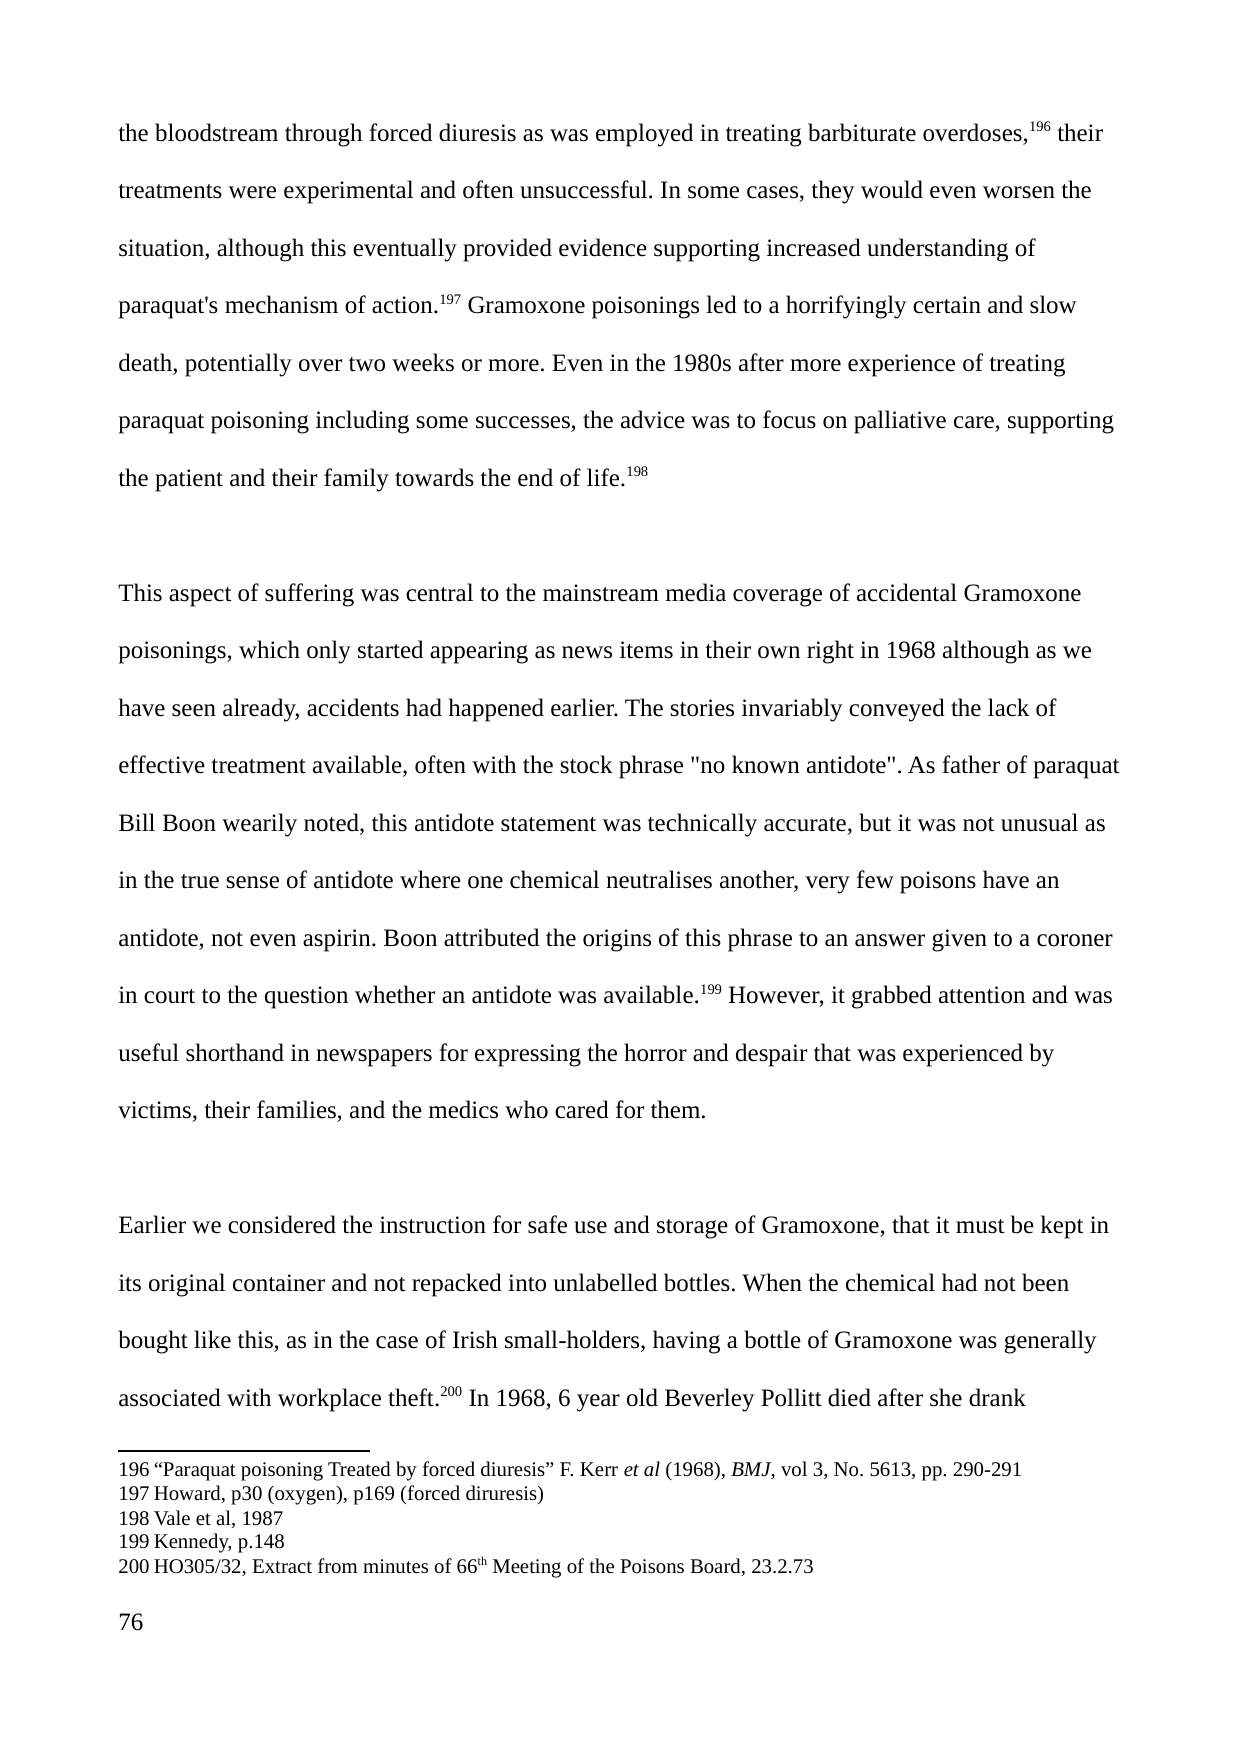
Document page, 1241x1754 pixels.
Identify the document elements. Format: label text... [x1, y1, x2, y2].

text the bloodstream through forced diuresis as was employed in treating barbiturate overdoses, their treatments were experimental and often unsuccessful. In some cases, they would even worsen the situation, although this eventually provided evidence supporting increased understanding of paraquat's mechanism of action. Gramoxone poisonings led to a horrifyingly certain and slow death, potentially over two weeks or more. Even in the 1980s after more experience of treating paraquat poisoning including some successes, the advice was to focus on palliative care, supporting the patient and their family towards the end of life. [118, 118, 1122, 492]
text Howard, p30 (oxygen), p169 (forced diruresis) [118, 1481, 1122, 1505]
text “Paraquat poisoning Treated by forced diuresis” F. Kerr et al (1968), BMJ, vol 3, No. 5613, pp. 290-291 [118, 1457, 1122, 1481]
text This aspect of suffering was central to the mainstream media coverage of accidental Gramoxone poisonings, which only started appearing as news items in their own right in 1968 although as we have seen already, accidents had happened earlier. The stories invariably conveyed the lack of effective treatment available, often with the stock phrase "no known antidote". As father of paraquat Bill Boon wearily noted, this antidote statement was technically accurate, but it was not unusual as in the true sense of antidote where one chemical neutralises another, very few poisons have an antidote, not even aspirin. Boon attributed the origins of this phrase to an answer given to a coroner in court to the question whether an antidote was available. However, it grabbed attention and was useful shorthand in newspapers for expressing the horror and despair that was experienced by victims, their families, and the medics who cared for them. [118, 578, 1122, 1124]
text Earlier we considered the instruction for safe use and storage of Gramoxone, that it must be kept in its original container and not repacked into unlabelled bottles. When the chemical had not been bought like this, as in the case of Irish small-holders, having a bottle of Gramoxone was generally associated with workplace theft. In 1968, 6 year old Beverley Pollitt died after she drank [118, 1211, 1122, 1412]
text Vale et al, 1987 [118, 1505, 1122, 1529]
text HO305/32, Extract from minutes of 66th Meeting of the Poisons Board, 23.2.73 [118, 1553, 1122, 1578]
text Kennedy, p.148 [118, 1529, 1122, 1553]
